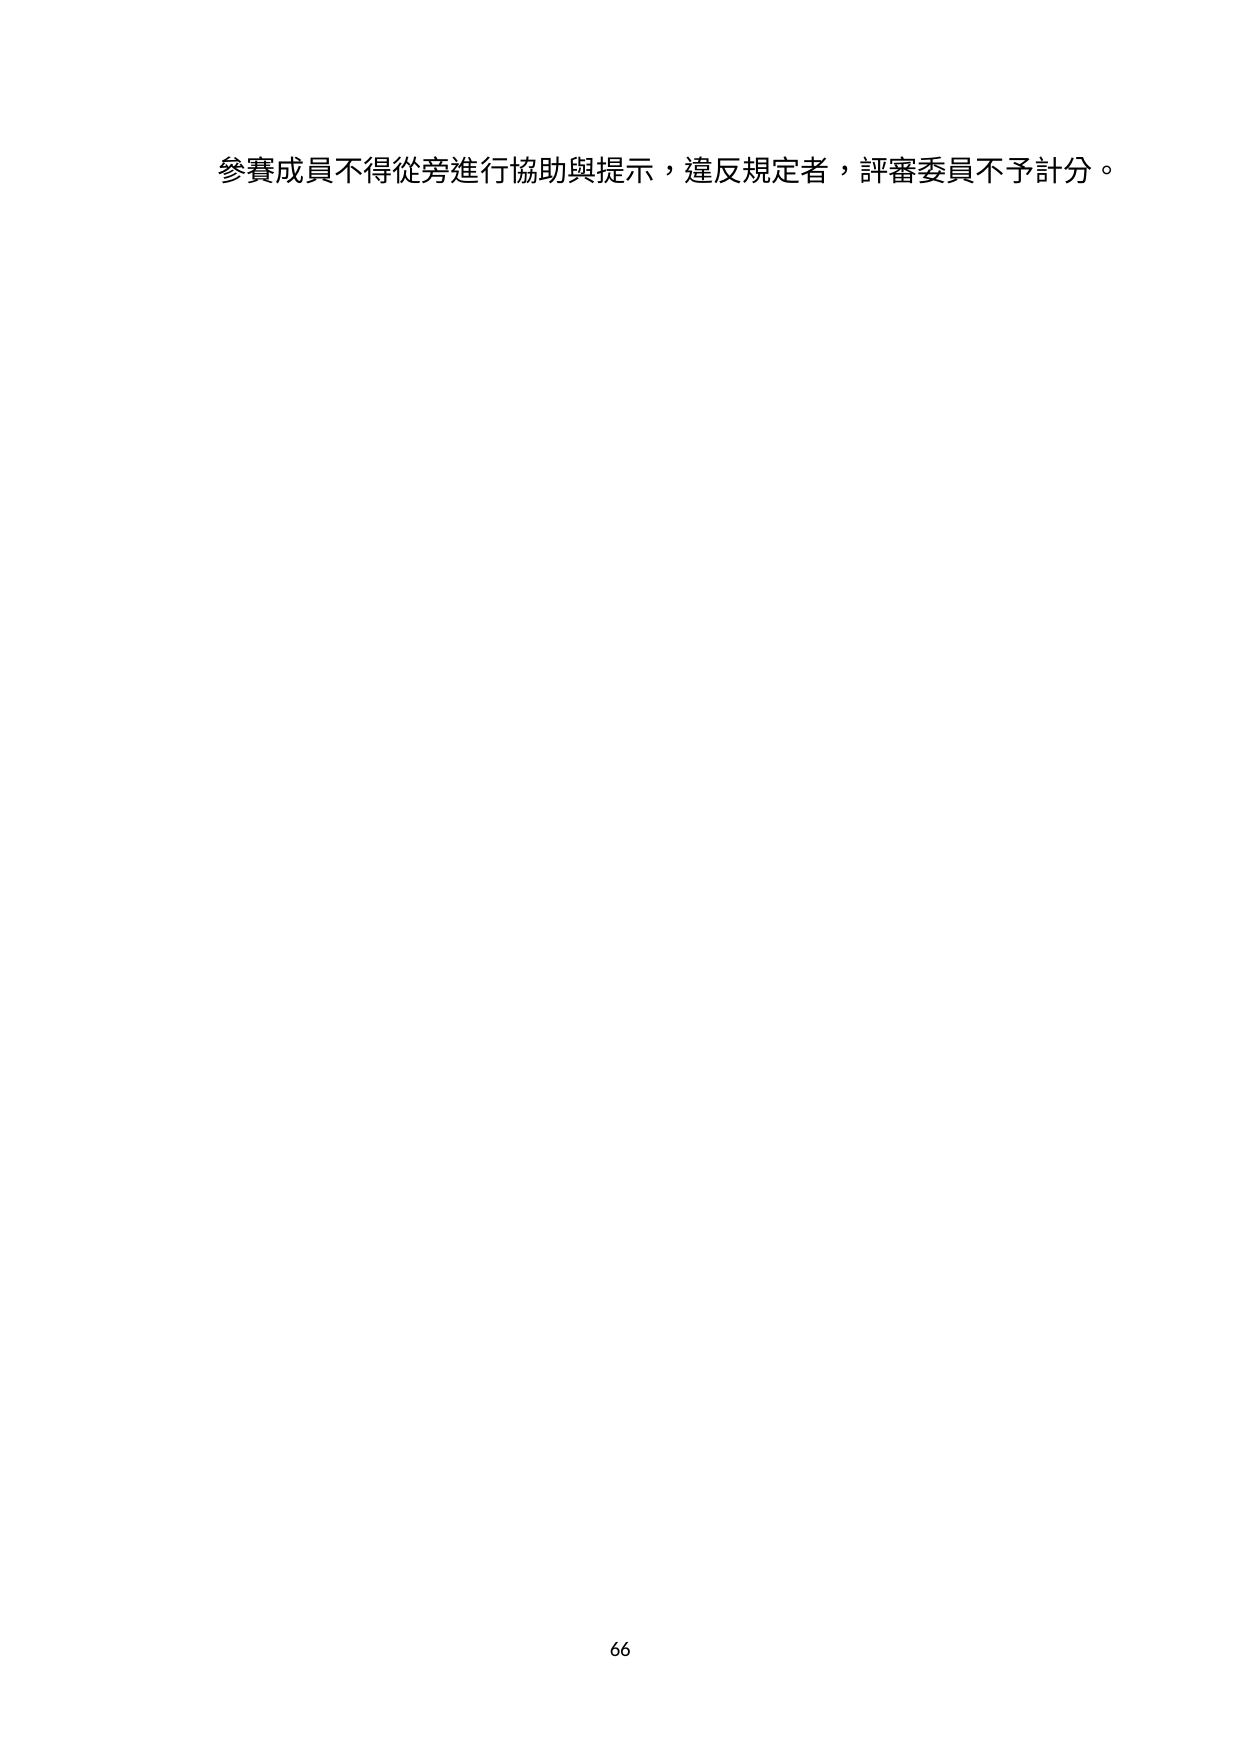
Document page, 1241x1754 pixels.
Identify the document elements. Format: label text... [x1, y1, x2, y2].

list 參賽成員不得從旁進行協助與提示，違反規定者，評審委員不予計分。 [118, 127, 1122, 189]
